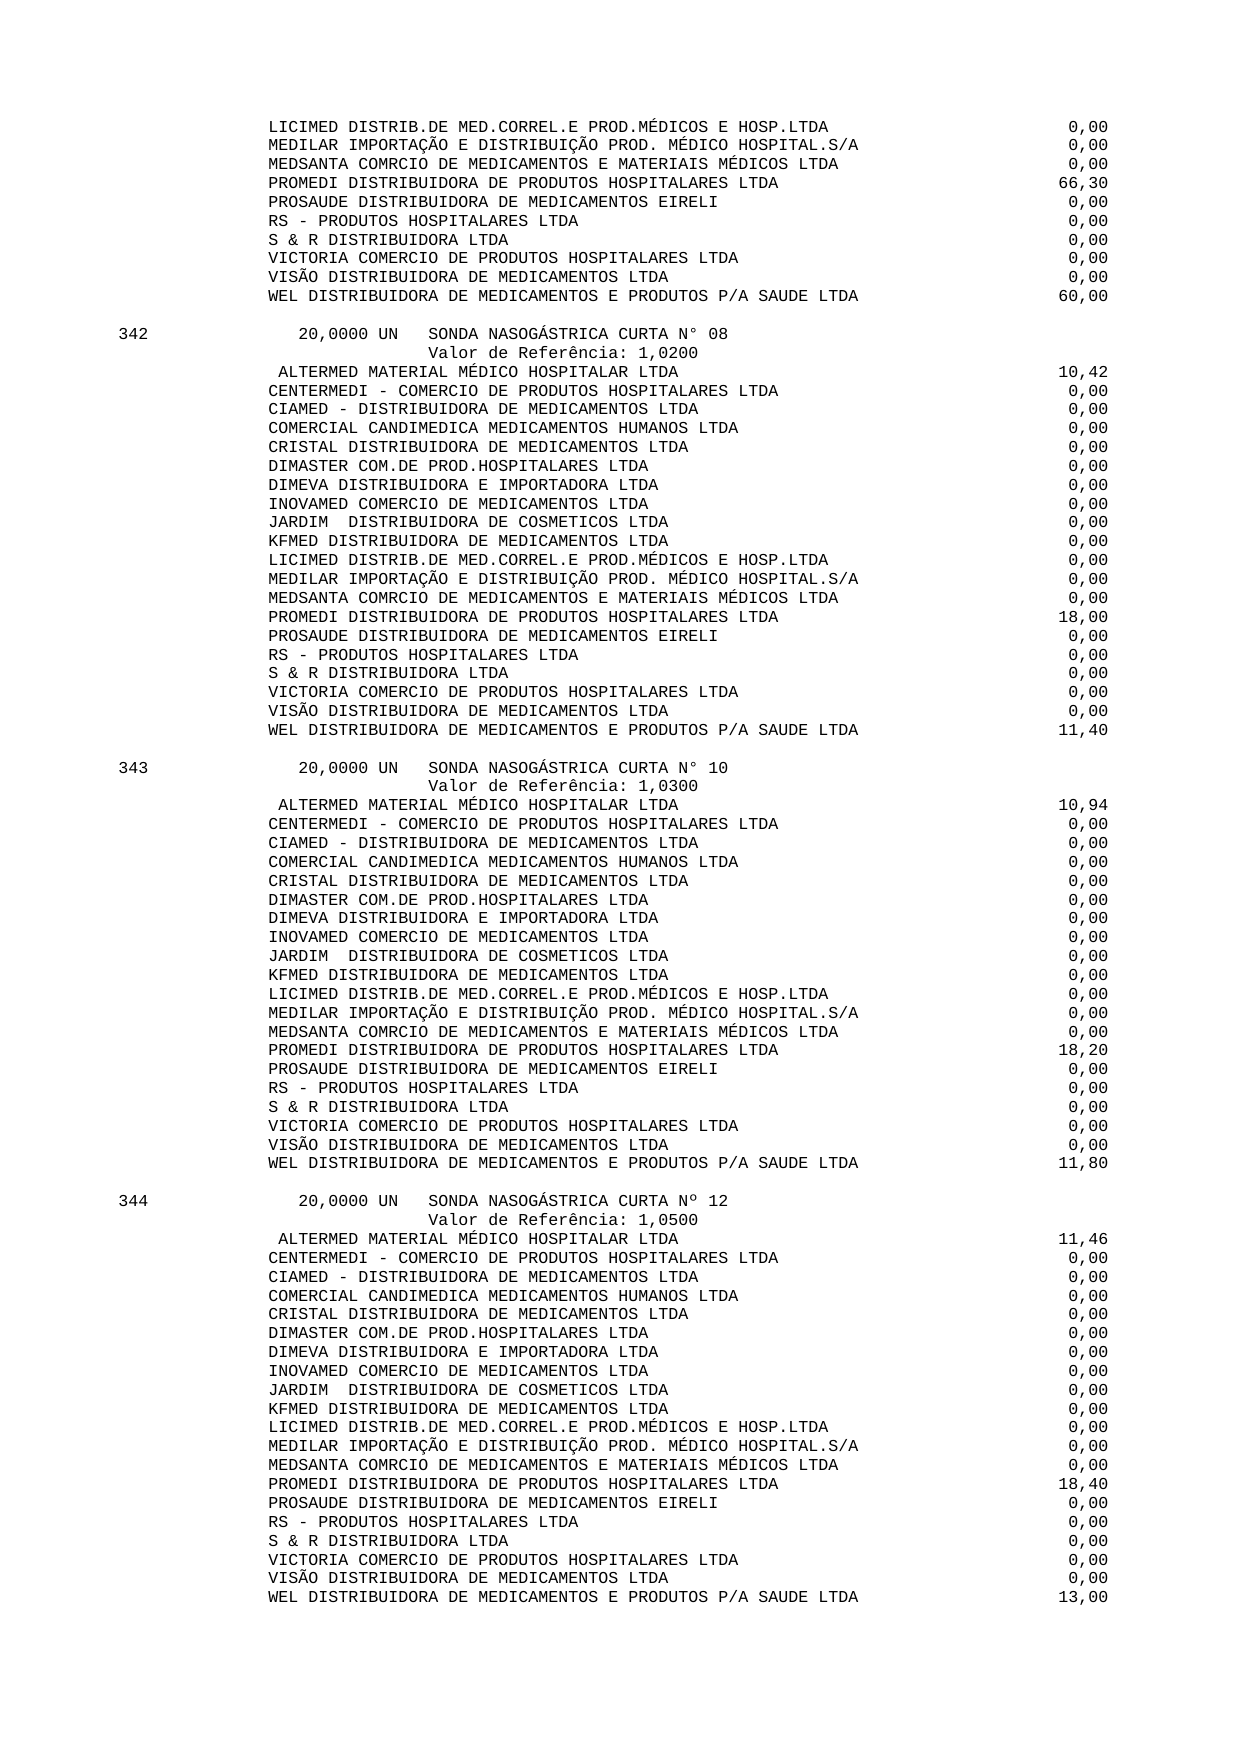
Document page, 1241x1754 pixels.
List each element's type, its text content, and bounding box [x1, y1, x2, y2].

text LICIMED DISTRIB.DE MED.CORREL.E PROD.MÉDICOS E HOSP.LTDA 0,00 MEDILAR IMPORTAÇÃO E DISTRIBUIÇÃO PROD. MÉDICO HOSPITAL.S/A 0,00 MEDSANTA COMRCIO DE MEDICAMENTOS E MATERIAIS MÉDICOS LTDA 0,00 PROMEDI DISTRIBUIDORA DE PRODUTOS HOSPITALARES LTDA 66,30 PROSAUDE DISTRIBUIDORA DE MEDICAMENTOS EIRELI 0,00 RS - PRODUTOS HOSPITALARES LTDA 0,00 S & R DISTRIBUIDORA LTDA 0,00 VICTORIA COMERCIO DE PRODUTOS HOSPITALARES LTDA 0,00 VISÃO DISTRIBUIDORA DE MEDICAMENTOS LTDA 0,00 WEL DISTRIBUIDORA DE MEDICAMENTOS E PRODUTOS P/A SAUDE LTDA 60,00 342 20,0000 UN SONDA NASOGÁSTRICA CURTA N° 08 Valor de Referência: 1,0200 ALTERMED MATERIAL MÉDICO HOSPITALAR LTDA 10,42 CENTERMEDI - COMERCIO DE PRODUTOS HOSPITALARES LTDA 0,00 CIAMED - DISTRIBUIDORA DE MEDICAMENTOS LTDA 0,00 COMERCIAL CANDIMEDICA MEDICAMENTOS HUMANOS LTDA 0,00 CRISTAL DISTRIBUIDORA DE MEDICAMENTOS LTDA 0,00 DIMASTER COM.DE PROD.HOSPITALARES LTDA 0,00 DIMEVA DISTRIBUIDORA E IMPORTADORA LTDA 0,00 INOVAMED COMERCIO DE MEDICAMENTOS LTDA 0,00 JARDIM DISTRIBUIDORA DE COSMETICOS LTDA 0,00 KFMED DISTRIBUIDORA DE MEDICAMENTOS LTDA 0,00 LICIMED DISTRIB.DE MED.CORREL.E PROD.MÉDICOS E HOSP.LTDA 0,00 MEDILAR IMPORTAÇÃO E DISTRIBUIÇÃO PROD. MÉDICO HOSPITAL.S/A 0,00 MEDSANTA COMRCIO DE MEDICAMENTOS E MATERIAIS MÉDICOS LTDA 0,00 PROMEDI DISTRIBUIDORA DE PRODUTOS HOSPITALARES LTDA 18,00 PROSAUDE DISTRIBUIDORA DE MEDICAMENTOS EIRELI 0,00 RS - PRODUTOS HOSPITALARES LTDA 0,00 S & R DISTRIBUIDORA LTDA 0,00 VICTORIA COMERCIO DE PRODUTOS HOSPITALARES LTDA 0,00 VISÃO DISTRIBUIDORA DE MEDICAMENTOS LTDA 0,00 WEL DISTRIBUIDORA DE MEDICAMENTOS E PRODUTOS P/A SAUDE LTDA 11,40 343 20,0000 UN SONDA NASOGÁSTRICA CURTA N° 10 Valor de Referência: 1,0300 ALTERMED MATERIAL MÉDICO HOSPITALAR LTDA 10,94 CENTERMEDI - COMERCIO DE PRODUTOS HOSPITALARES LTDA 0,00 CIAMED - DISTRIBUIDORA DE MEDICAMENTOS LTDA 0,00 COMERCIAL CANDIMEDICA MEDICAMENTOS HUMANOS LTDA 0,00 CRISTAL DISTRIBUIDORA DE MEDICAMENTOS LTDA 0,00 DIMASTER COM.DE PROD.HOSPITALARES LTDA 0,00 DIMEVA DISTRIBUIDORA E IMPORTADORA LTDA 0,00 INOVAMED COMERCIO DE MEDICAMENTOS LTDA 0,00 JARDIM DISTRIBUIDORA DE COSMETICOS LTDA 0,00 KFMED DISTRIBUIDORA DE MEDICAMENTOS LTDA 0,00 LICIMED DISTRIB.DE MED.CORREL.E PROD.MÉDICOS E HOSP.LTDA 0,00 MEDILAR IMPORTAÇÃO E DISTRIBUIÇÃO PROD. MÉDICO HOSPITAL.S/A 0,00 MEDSANTA COMRCIO DE MEDICAMENTOS E MATERIAIS MÉDICOS LTDA 0,00 PROMEDI DISTRIBUIDORA DE PRODUTOS HOSPITALARES LTDA 18,20 PROSAUDE DISTRIBUIDORA DE MEDICAMENTOS EIRELI 0,00 RS - PRODUTOS HOSPITALARES LTDA 0,00 S & R DISTRIBUIDORA LTDA 0,00 VICTORIA COMERCIO DE PRODUTOS HOSPITALARES LTDA 0,00 VISÃO DISTRIBUIDORA DE MEDICAMENTOS LTDA 0,00 WEL DISTRIBUIDORA DE MEDICAMENTOS E PRODUTOS P/A SAUDE LTDA 11,80 344 20,0000 UN SONDA NASOGÁSTRICA CURTA Nº 12 Valor de Referência: 1,0500 ALTERMED MATERIAL MÉDICO HOSPITALAR LTDA 11,46 CENTERMEDI - COMERCIO DE PRODUTOS HOSPITALARES LTDA 0,00 CIAMED - DISTRIBUIDORA DE MEDICAMENTOS LTDA 0,00 COMERCIAL CANDIMEDICA MEDICAMENTOS HUMANOS LTDA 0,00 CRISTAL DISTRIBUIDORA DE MEDICAMENTOS LTDA 0,00 DIMASTER COM.DE PROD.HOSPITALARES LTDA 0,00 DIMEVA DISTRIBUIDORA E IMPORTADORA LTDA 0,00 INOVAMED COMERCIO DE MEDICAMENTOS LTDA 0,00 JARDIM DISTRIBUIDORA DE COSMETICOS LTDA 0,00 KFMED DISTRIBUIDORA DE MEDICAMENTOS LTDA 0,00 LICIMED DISTRIB.DE MED.CORREL.E PROD.MÉDICOS E HOSP.LTDA 0,00 MEDILAR IMPORTAÇÃO E DISTRIBUIÇÃO PROD. MÉDICO HOSPITAL.S/A 0,00 MEDSANTA COMRCIO DE MEDICAMENTOS E MATERIAIS MÉDICOS LTDA 0,00 PROMEDI DISTRIBUIDORA DE PRODUTOS HOSPITALARES LTDA 18,40 PROSAUDE DISTRIBUIDORA DE MEDICAMENTOS EIRELI 0,00 RS - PRODUTOS HOSPITALARES LTDA 0,00 S & R DISTRIBUIDORA LTDA 0,00 VICTORIA COMERCIO DE PRODUTOS HOSPITALARES LTDA 0,00 VISÃO DISTRIBUIDORA DE MEDICAMENTOS LTDA 0,00 WEL DISTRIBUIDORA DE MEDICAMENTOS E PRODUTOS P/A SAUDE LTDA 13,00 [118, 118, 1122, 1626]
